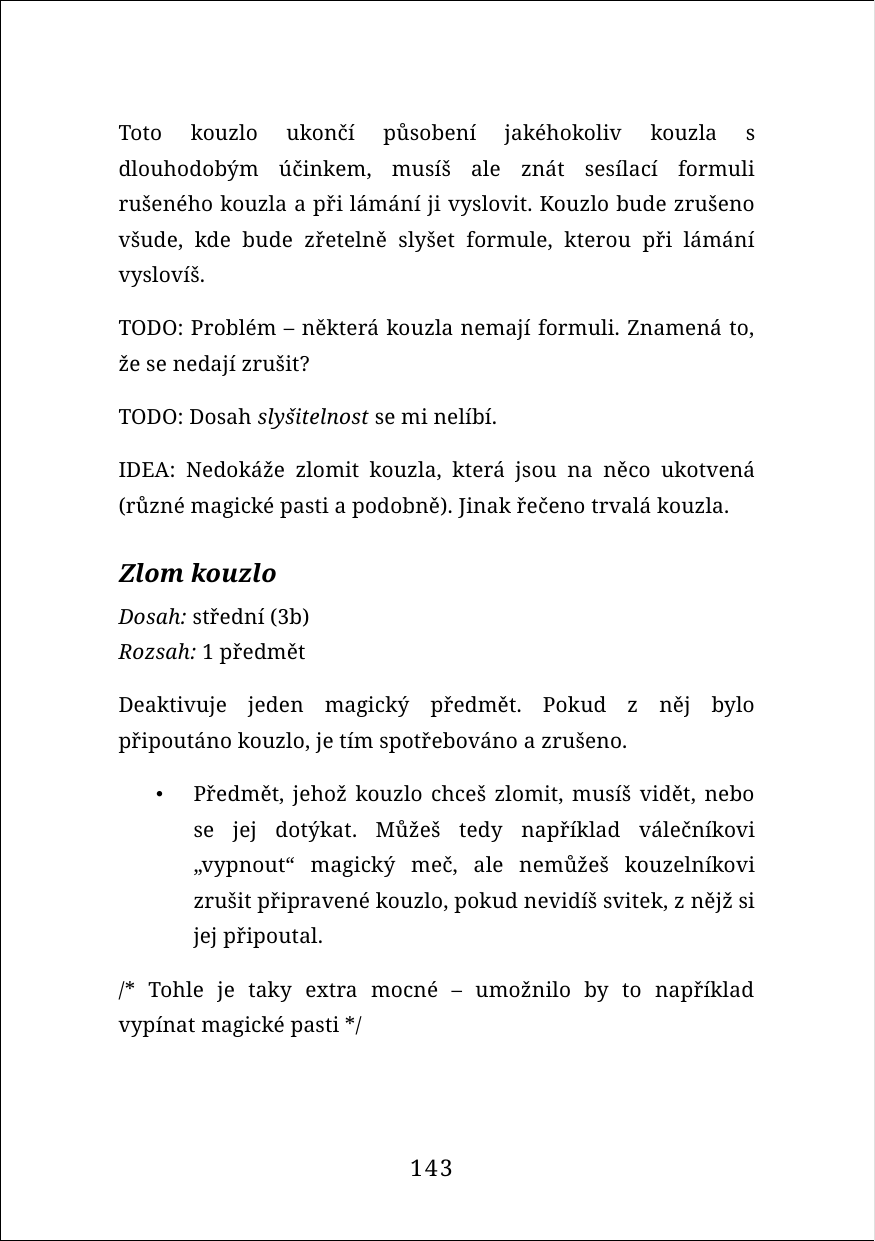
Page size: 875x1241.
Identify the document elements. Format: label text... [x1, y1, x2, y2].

text IDEA: Nedokáže zlomit kouzla, která jsou na něco ukotvená (různé magické pasti a podobně). Jinak řečeno trvalá kouzla. [118, 456, 756, 519]
list Předmět, jehož kouzlo chceš zlomit, musíš vidět, nebo se jej dotýkat. Můžeš tedy například válečníkovi „vypnout“ magický meč, ale nemůžeš kouzelníkovi zrušit připravené kouzlo, pokud nevidíš svitek, z nějž si jej připoutal. [156, 779, 756, 950]
text TODO: Problém – některá kouzla nemají formuli. Znamená to, že se nedají zrušit? [118, 313, 756, 377]
text Toto kouzlo ukončí působení jakéhokoliv kouzla s dlouhodobým účinkem, musíš ale znát sesílací formuli rušeného kouzla a při lámání ji vyslovit. Kouzlo bude zrušeno všude, kde bude zřetelně slyšet formule, kterou při lámání vyslovíš. [118, 118, 756, 289]
text TODO: Dosah slyšitelnost se mi nelíbí. [118, 402, 756, 431]
text /* Tohle je taky extra mocné – umožnilo by to například vypínat magické pasti */ [118, 975, 756, 1039]
text Deaktivuje jeden magický předmět. Pokud z něj bylo připoutáno kouzlo, je tím spotřebováno a zrušeno. [118, 691, 756, 754]
text Dosah: střední (3b) Rozsah: 1 předmět [118, 602, 756, 666]
subtitle Zlom kouzlo [118, 556, 756, 590]
